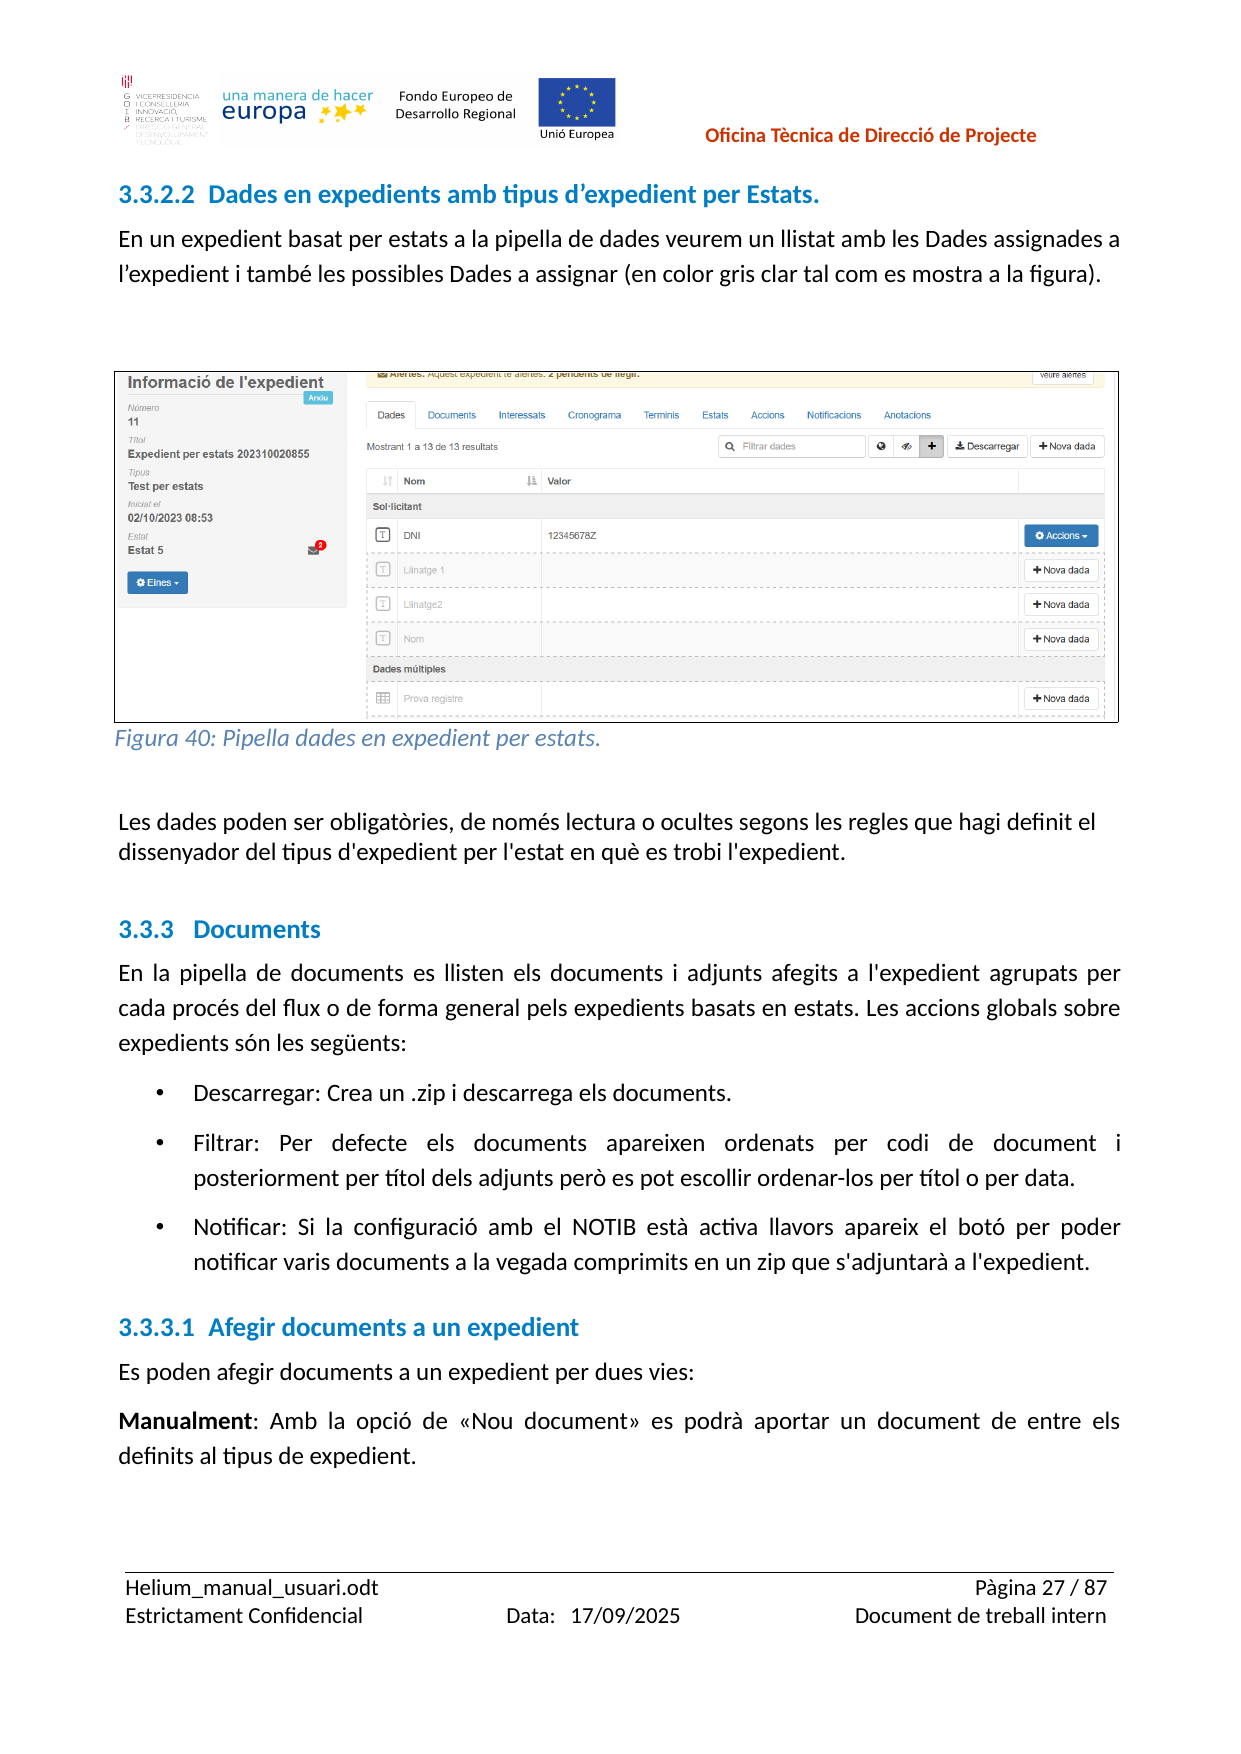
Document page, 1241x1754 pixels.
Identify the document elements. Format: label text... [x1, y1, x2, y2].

text Manualment: Amb la opció de «Nou document» es podrà aportar un document de entre els definits al tipus de expedient. [118, 1406, 1122, 1471]
picture [118, 73, 213, 147]
picture [219, 73, 621, 147]
list Descarregar: Crea un .zip i descarrega els documents. [156, 1077, 1122, 1108]
text En la pipella de documents es llisten els documents i adjunts afegits a l'expedient agrupats per cada procés del flux o de forma general pels expedients basats en estats. Les accions globals sobre expedients són les següents: [118, 957, 1122, 1058]
list Notificar: Si la configuració amb el NOTIB està activa llavors apareix el botó per poder notificar varis documents a la vegada comprimits en un zip que s'adjuntarà a l'expedient. [156, 1211, 1122, 1277]
text Les dades poden ser obligatòries, de només lectura o ocultes segons les regles que hagi definit el dissenyador del tipus d'expedient per l'estat en què es trobi l'expedient. [118, 806, 1122, 867]
subtitle Dades en expedients amb tipus d’expedient per Estats. [118, 178, 1122, 211]
subtitle Documents [118, 912, 1122, 945]
picture [117, 373, 1116, 719]
text Es poden afegir documents a un expedient per dues vies: [118, 1356, 1122, 1386]
subtitle Afegir documents a un expedient [118, 1310, 1122, 1343]
text [115, 372, 1118, 722]
text Figura 40: Pipella dades en expedient per estats. [114, 723, 1118, 752]
text En un expedient basat per estats a la pipella de dades veurem un llistat amb les Dades assignades a l’expedient i també les possibles Dades a assignar (en color gris clar tal com es mostra a la figura). [118, 223, 1122, 289]
list Filtrar: Per defecte els documents apareixen ordenats per codi de document i posteriorment per títol dels adjunts però es pot escollir ordenar-los per títol o per data. [156, 1127, 1122, 1192]
